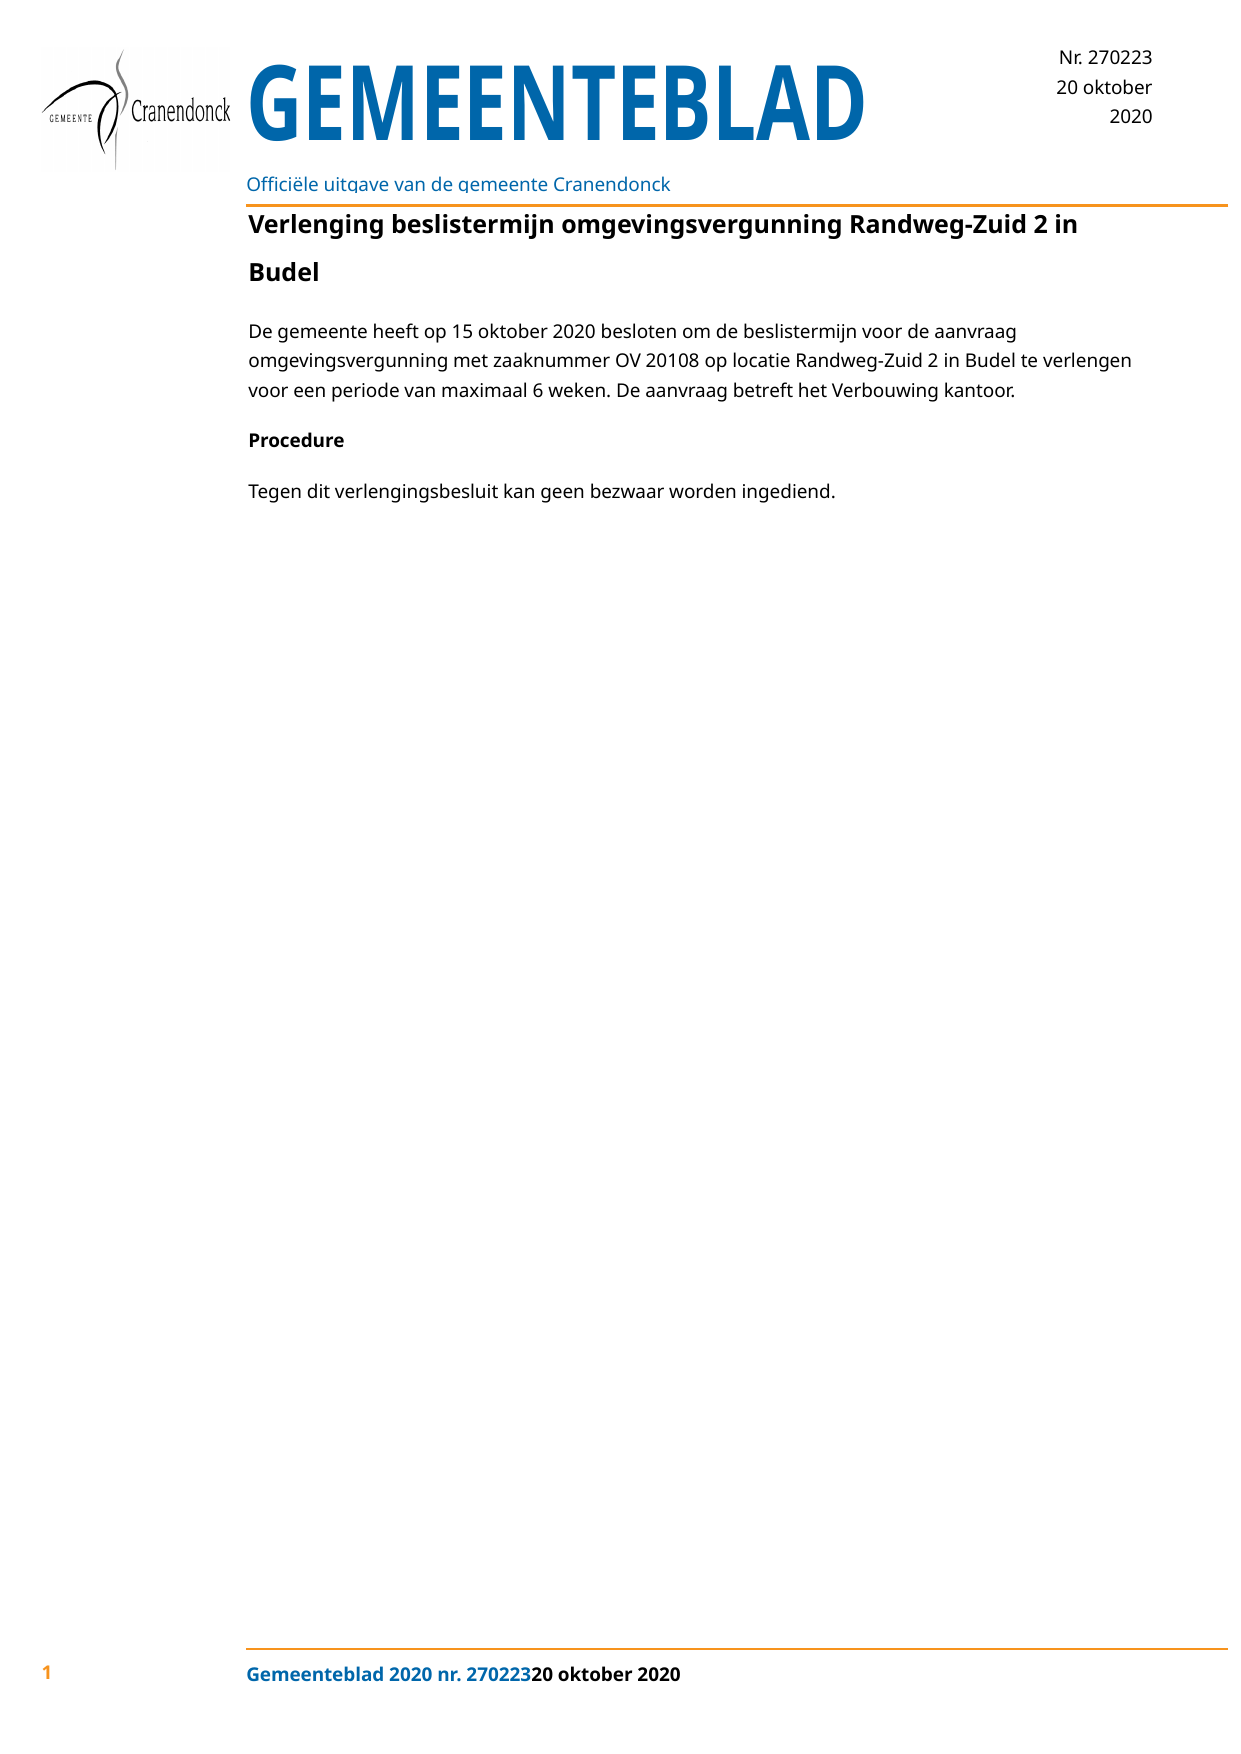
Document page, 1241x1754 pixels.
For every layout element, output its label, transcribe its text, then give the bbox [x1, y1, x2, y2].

text De gemeente heeft op 15 oktober 2020 besloten om de beslistermijn voor de aanvraag omgevingsvergunning met zaaknummer OV 20108 op locatie Randweg-Zuid 2 in Budel te verlengen voor een periode van maximaal 6 weken. De aanvraag betreft het Verbouwing kantoor. [248, 318, 1152, 403]
picture [41, 47, 231, 172]
text Tegen dit verlengingsbesluit kan geen bezwaar worden ingediend. [248, 478, 1152, 504]
text Procedure [248, 427, 1152, 453]
text Verlenging beslistermijn omgevingsvergunning Randweg-Zuid 2 in Budel [248, 207, 1152, 288]
